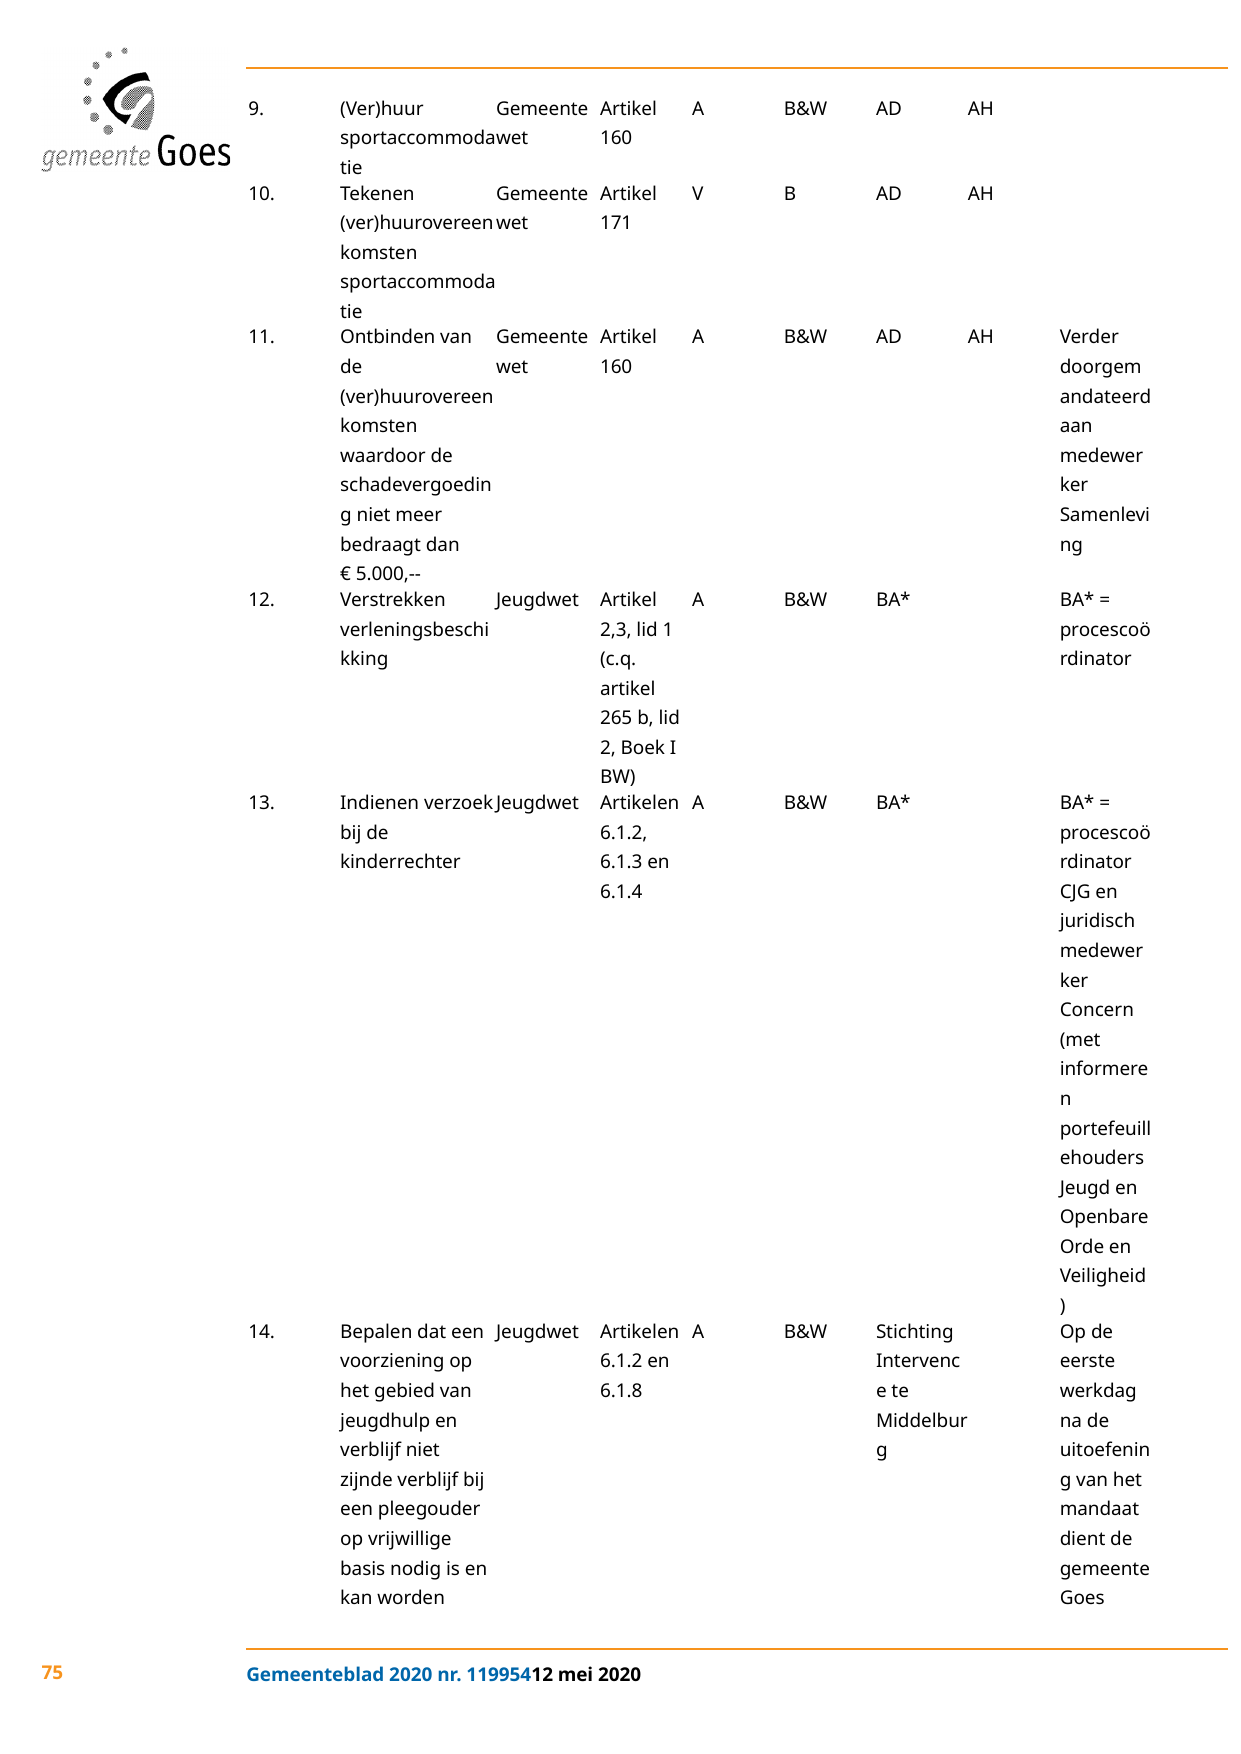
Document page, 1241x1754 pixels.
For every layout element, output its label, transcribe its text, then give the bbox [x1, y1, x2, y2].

table_cell Bepalen dat een voorziening op het gebied van jeugdhulp en verblijf niet zijnde verblijf bij een pleegouder op vrijwillige basis nodig is en kan worden [340, 1318, 496, 1610]
table_cell AH [968, 180, 1059, 324]
table_cell 11. [248, 324, 340, 586]
table_cell [1060, 95, 1152, 180]
table_cell Verder doorgemandateerd aan medewerker Samenleving [1060, 324, 1152, 586]
table_cell BA* [876, 789, 968, 1318]
table_cell Tekenen (ver)huurovereenkomsten sportaccommodatie [340, 180, 496, 324]
table_cell Jeugdwet [496, 789, 600, 1318]
table_cell [1060, 180, 1152, 324]
table_cell Gemeentewet [496, 180, 600, 324]
table_cell A [692, 586, 784, 789]
table_cell BA* = procescoördinator [1060, 586, 1152, 789]
table_cell Verstrekken verleningsbeschikking [340, 586, 496, 789]
table_cell A [692, 789, 784, 1318]
table_cell Artikel 160 [600, 95, 692, 180]
table_cell 10. [248, 180, 340, 324]
table_cell 9. [248, 95, 340, 180]
table_cell 14. [248, 1318, 340, 1610]
table_cell Indienen verzoek bij de kinderrechter [340, 789, 496, 1318]
table_cell B [784, 180, 876, 324]
table_cell B&W [784, 95, 876, 180]
table_cell AD [876, 95, 968, 180]
table_cell BA* = procescoördinator CJG en juridisch medewerker Concern (met informeren portefeuillehouders Jeugd en Openbare Orde en Veiligheid) [1060, 789, 1152, 1318]
table_cell 13. [248, 789, 340, 1318]
table_cell A [692, 95, 784, 180]
picture [41, 47, 231, 172]
table_cell B&W [784, 324, 876, 586]
table_cell AH [968, 324, 1059, 586]
table_cell BA* [876, 586, 968, 789]
table_cell B&W [784, 586, 876, 789]
table_cell Ontbinden van de (ver)huurovereenkomsten waardoor de schadevergoeding niet meer bedraagt dan € 5.000,-- [340, 324, 496, 586]
table_cell Artikelen 6.1.2 en 6.1.8 [600, 1318, 692, 1610]
table_cell 12. [248, 586, 340, 789]
table_cell A [692, 324, 784, 586]
table_cell [968, 789, 1059, 1318]
table_cell AD [876, 180, 968, 324]
table_cell Jeugdwet [496, 586, 600, 789]
table_cell B&W [784, 1318, 876, 1610]
table_cell AH [968, 95, 1059, 180]
table_cell Artikelen 6.1.2, 6.1.3 en 6.1.4 [600, 789, 692, 1318]
table_cell Op de eerste werkdag na de uitoefening van het mandaat dient de gemeente Goes [1060, 1318, 1152, 1610]
table_cell Jeugdwet [496, 1318, 600, 1610]
table_cell [968, 586, 1059, 789]
table_cell [968, 1318, 1059, 1610]
table_cell Gemeentewet [496, 95, 600, 180]
table_cell A [692, 1318, 784, 1610]
table_cell Gemeentewet [496, 324, 600, 586]
table_cell Artikel 171 [600, 180, 692, 324]
table_cell V [692, 180, 784, 324]
table_cell Stichting Intervence te Middelburg [876, 1318, 968, 1610]
table_cell B&W [784, 789, 876, 1318]
table_cell (Ver)huur sportaccommodatie [340, 95, 496, 180]
table_cell Artikel 2,3, lid 1 (c.q. artikel 265 b, lid 2, Boek I BW) [600, 586, 692, 789]
table_cell Artikel 160 [600, 324, 692, 586]
table_cell AD [876, 324, 968, 586]
